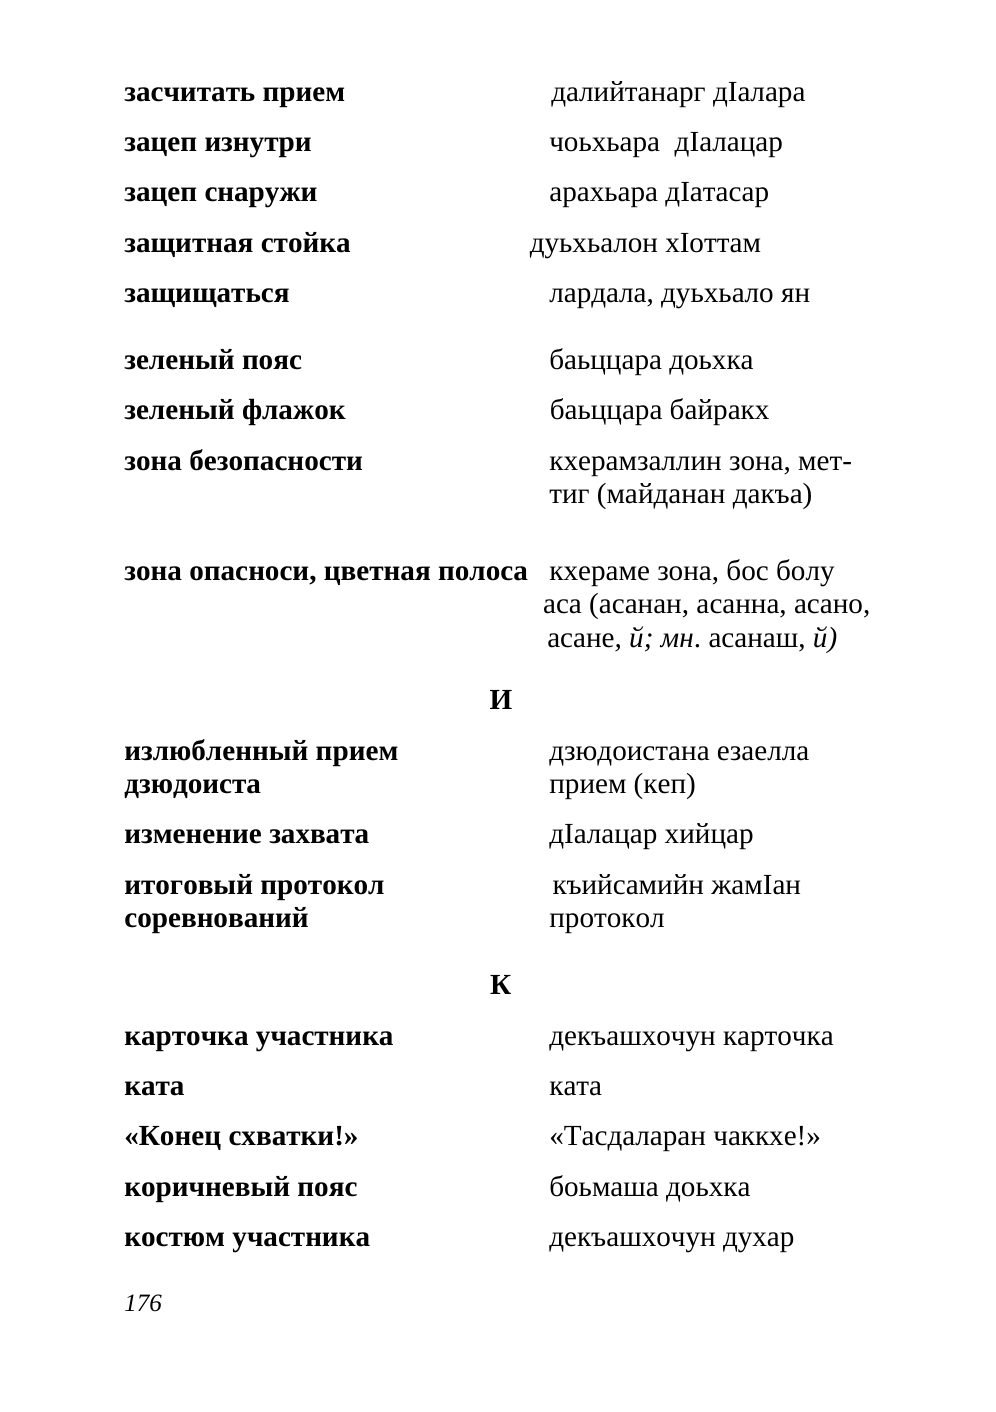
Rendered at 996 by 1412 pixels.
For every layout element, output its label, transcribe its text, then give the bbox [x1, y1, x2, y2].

text К [124, 967, 877, 1001]
text тиг (майданан дакъа) [124, 476, 877, 510]
text зеленый пояс баьццара доьхка [124, 342, 877, 376]
text коричневый пояс боьмаша доьхка [124, 1169, 877, 1202]
text карточка участника декъашхочун карточка [124, 1018, 877, 1051]
text дзюдоиста прием (кеп) [124, 766, 877, 800]
text «Конец схватки!» «Тасдаларан чаккхе!» [124, 1118, 877, 1152]
text костюм участника декъашхочун духар [124, 1219, 877, 1253]
text зацеп снаружи арахьара дIатасар [124, 174, 877, 208]
text зона опасноси, цветная полоса кхераме зона, бос болу [124, 553, 877, 587]
text итоговый протокол къийсамийн жамIан [124, 867, 877, 900]
text ката ката [124, 1068, 877, 1102]
text И [124, 682, 877, 716]
text засчитать прием далийтанарг дIалара [124, 74, 877, 107]
text соревнований протокол [124, 900, 877, 934]
text зеленый флажок баьццара байракх [124, 392, 877, 426]
text защищаться лардала, дуьхьало ян [124, 275, 877, 309]
text зацеп изнутри чоьхьара дIалацар [124, 124, 877, 158]
text защитная стойка дуьхьалон хIоттам [124, 225, 877, 258]
text излюбленный прием дзюдоистана езаелла [124, 733, 877, 766]
text аса (асанан, асанна, асано, [124, 587, 877, 620]
text изменение захвата дIалацар хийцар [124, 817, 877, 850]
text асане, й; мн. асанаш, й) [124, 620, 877, 654]
text зона безопасности кхерамзаллин зона, мет- [124, 443, 877, 476]
